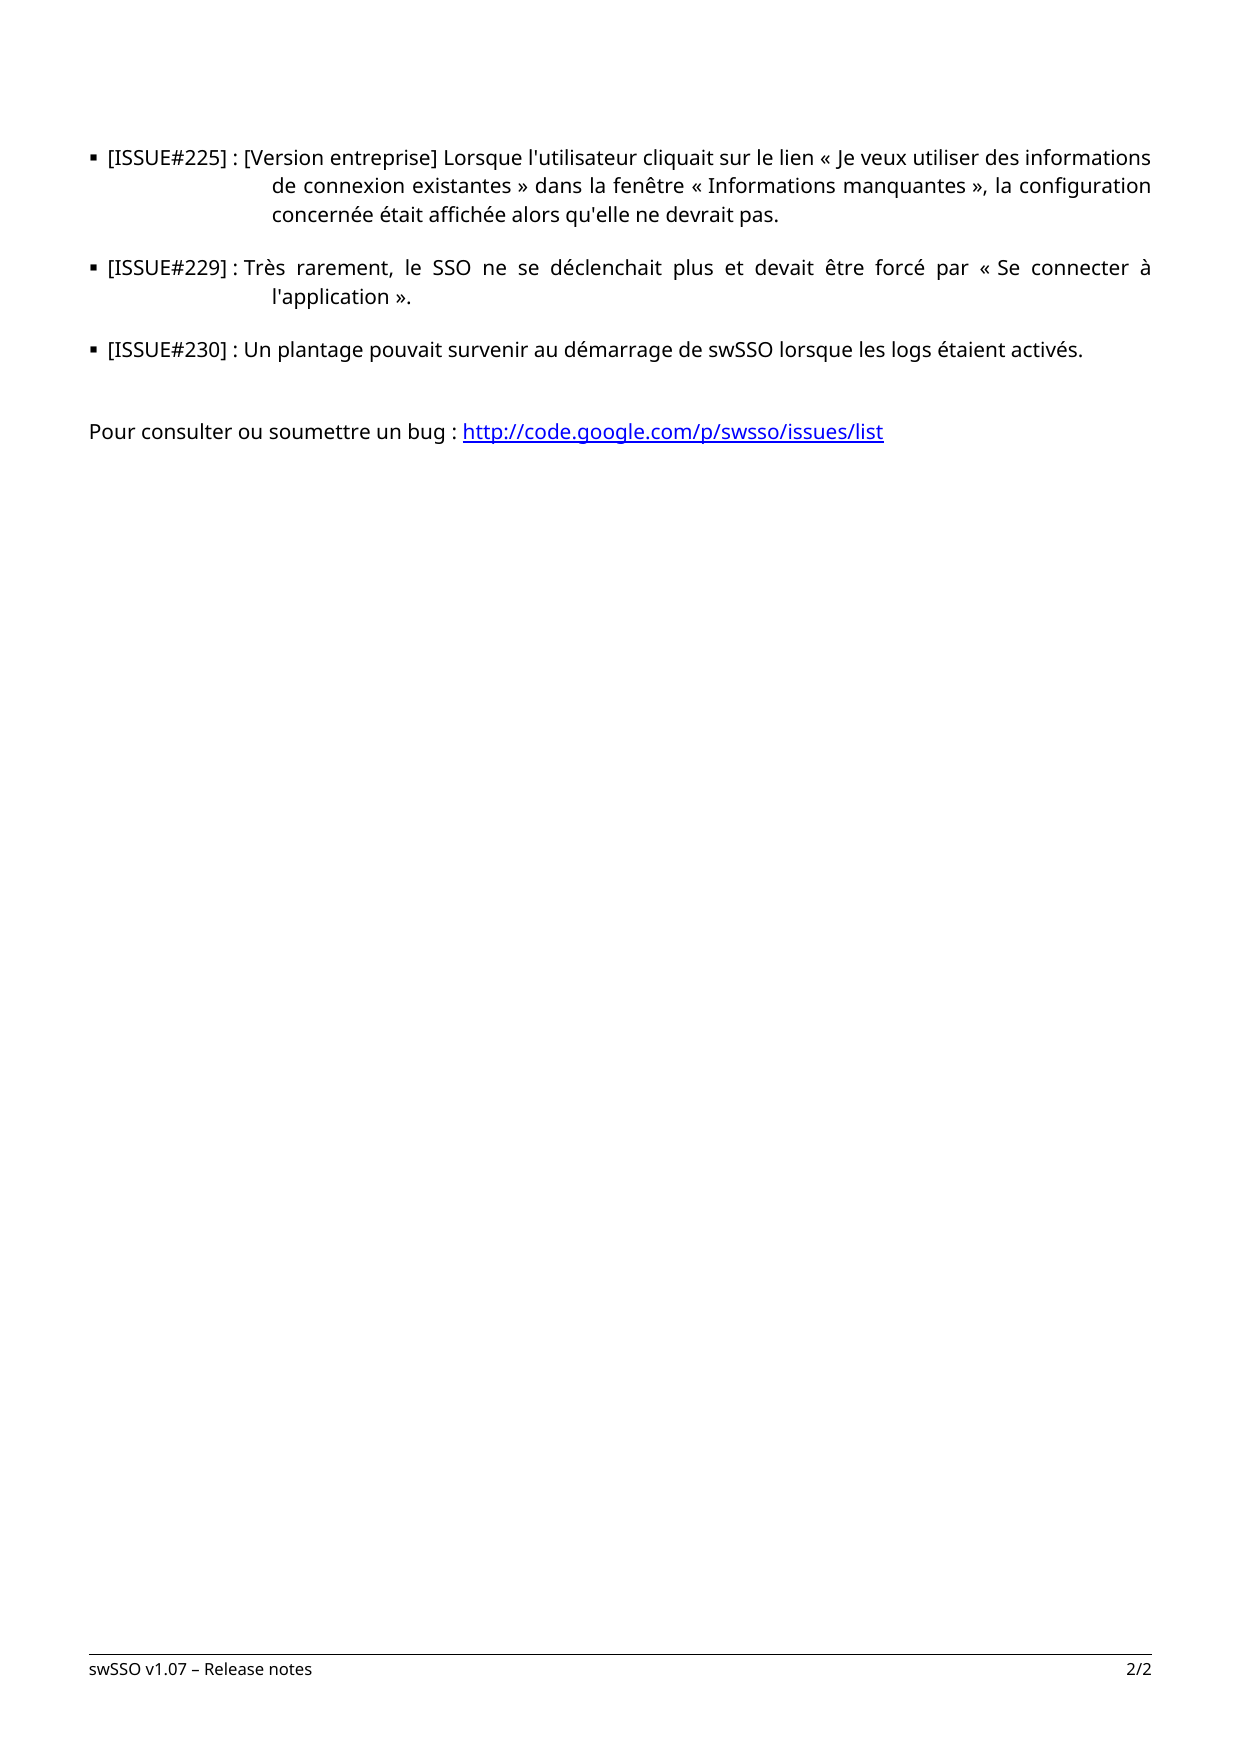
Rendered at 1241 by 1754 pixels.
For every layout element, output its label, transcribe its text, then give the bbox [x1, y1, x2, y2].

list [ISSUE#230] : Un plantage pouvait survenir au démarrage de swSSO lorsque les logs étaient activés. [89, 335, 1152, 364]
list [ISSUE#229] : Très rarement, le SSO ne se déclenchait plus et devait être forcé par « Se connecter à l'application ». [89, 253, 1152, 310]
list [ISSUE#225] : [Version entreprise] Lorsque l'utilisateur cliquait sur le lien « Je veux utiliser des informations de connexion existantes » dans la fenêtre « Informations manquantes », la configuration concernée était affichée alors qu'elle ne devrait pas. [89, 143, 1152, 228]
text Pour consulter ou soumettre un bug : http://code.google.com/p/swsso/issues/list [89, 417, 1152, 446]
